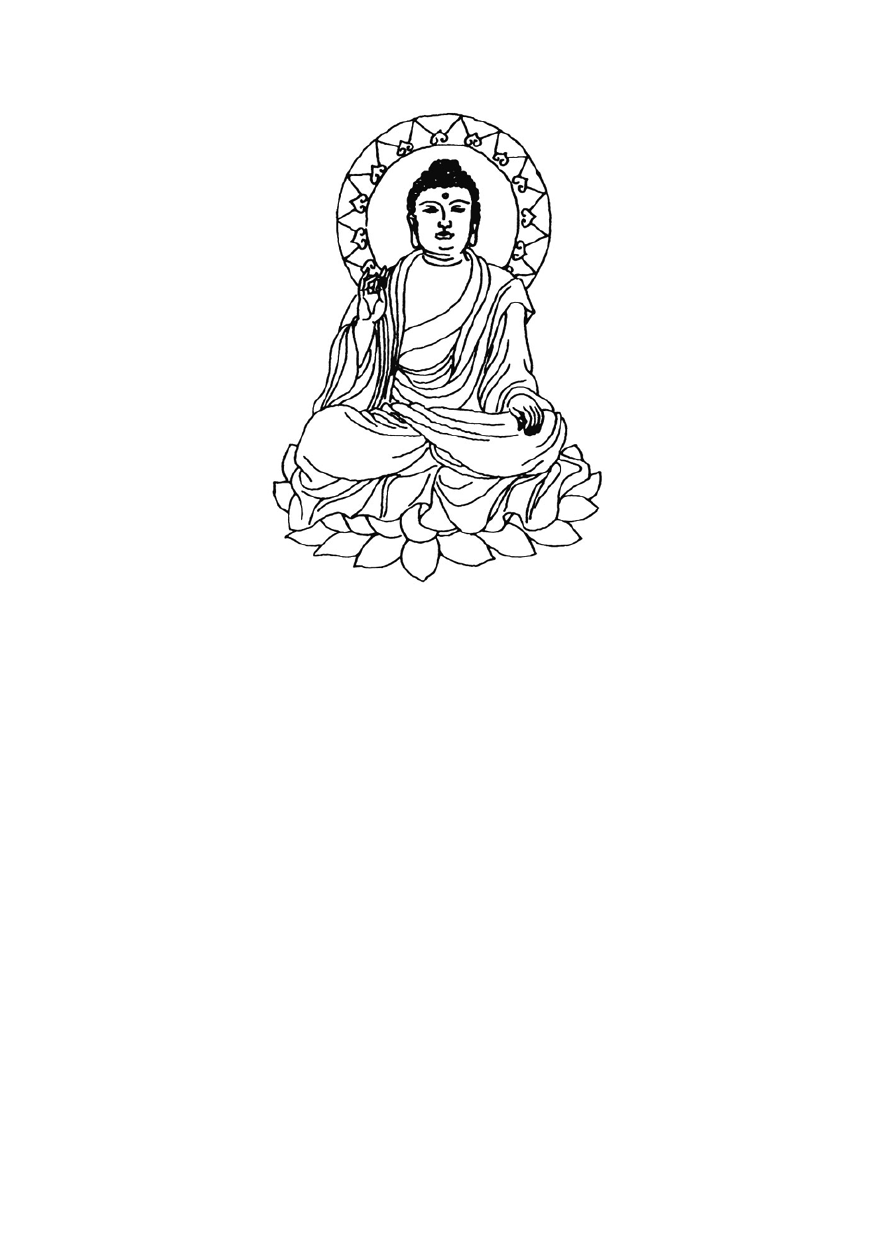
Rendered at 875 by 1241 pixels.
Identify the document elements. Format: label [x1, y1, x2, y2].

picture [252, 97, 622, 593]
